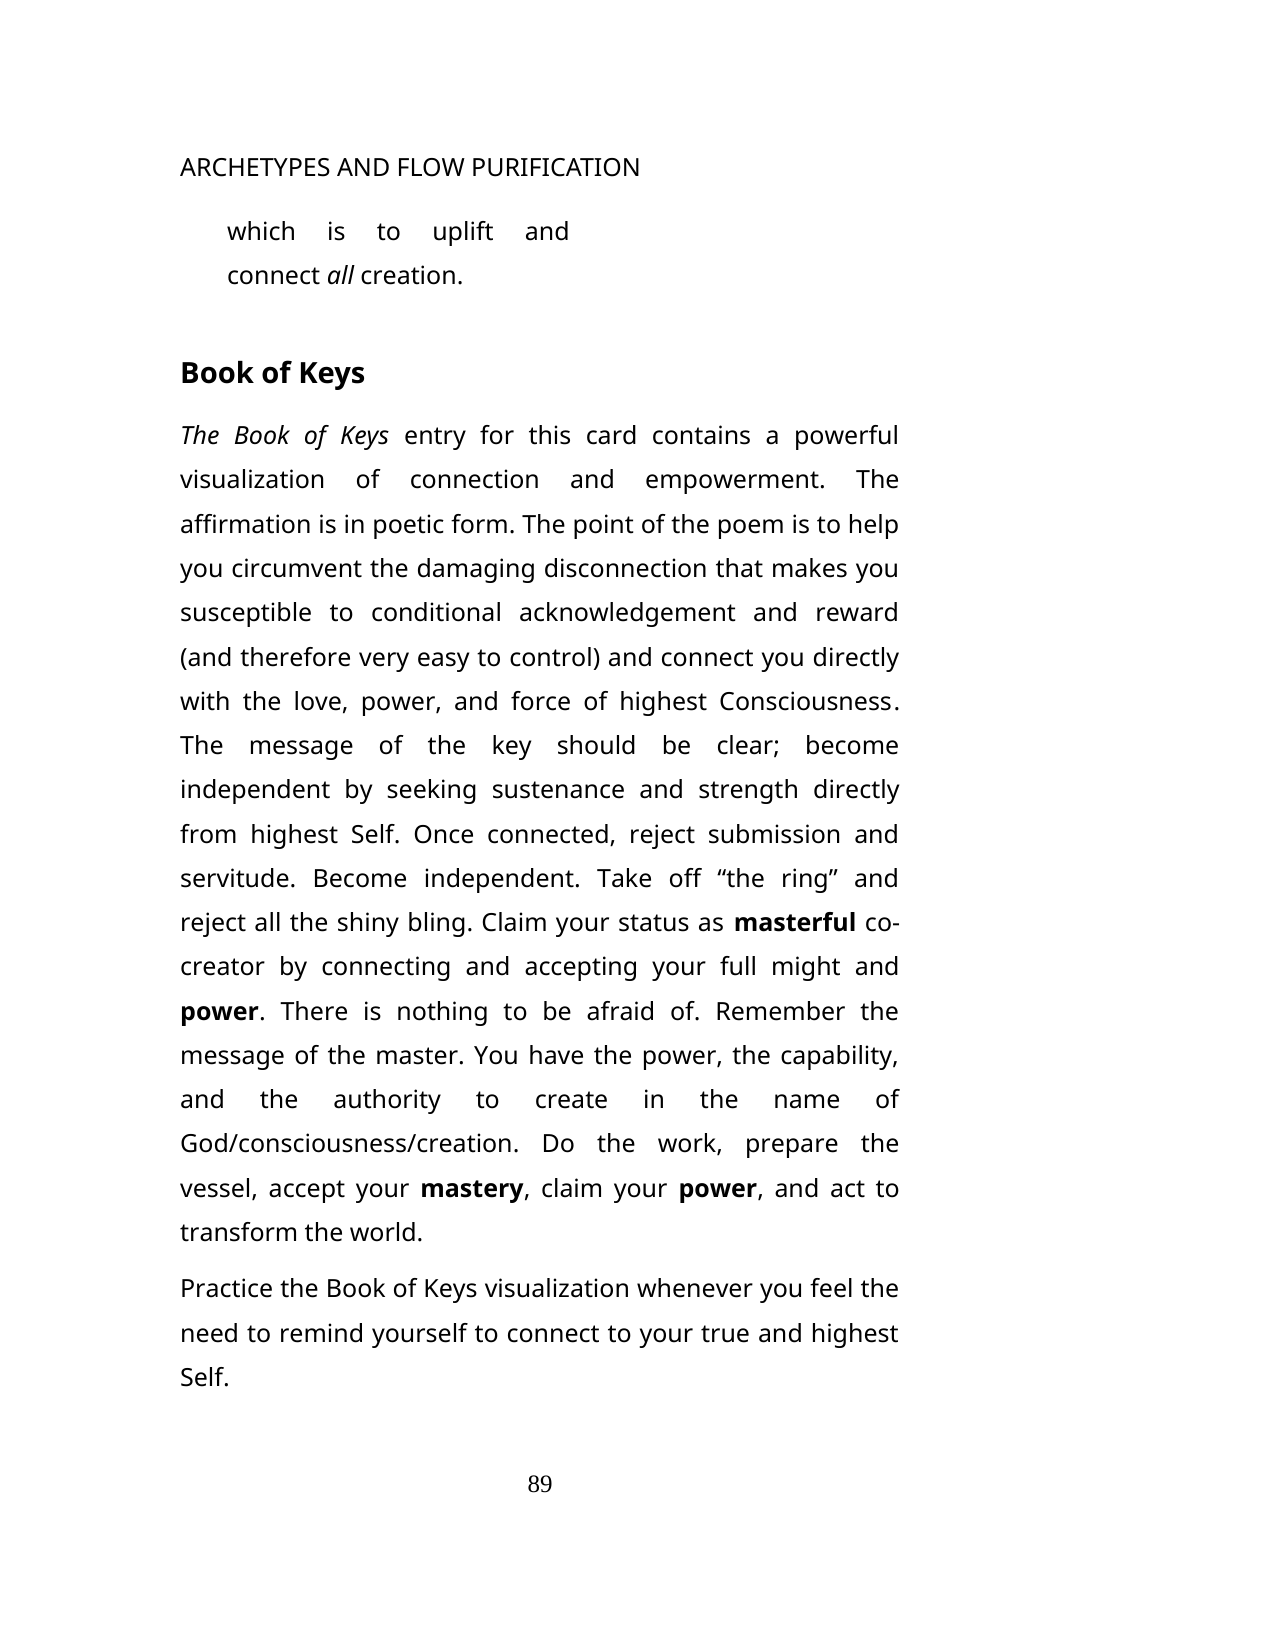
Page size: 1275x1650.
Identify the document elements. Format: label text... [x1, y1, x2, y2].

list which is to uplift and connect all creation. [189, 213, 570, 292]
subtitle Book of Keys [180, 353, 900, 392]
text Practice the Book of Keys visualization whenever you feel the need to remind yourself to connect to your true and highest Self. [180, 1271, 900, 1393]
text The Book of Keys entry for this card contains a powerful visualization of connection and empowerment. The affirmation is in poetic form. The point of the poem is to help you circumvent the damaging disconnection that makes you susceptible to conditional acknowledgement and reward (and therefore very easy to control) and connect you directly with the love, power, and force of highest Consciousness. The message of the key should be clear; become independent by seeking sustenance and strength directly from highest Self. Once connected, reject submission and servitude. Become independent. Take off “the ring” and reject all the shiny bling. Claim your status as masterful co-creator by connecting and accepting your full might and power. There is nothing to be afraid of. Remember the message of the master. You have the power, the capability, and the authority to create in the name of God/consciousness/creation. Do the work, prepare the vessel, accept your mastery, claim your power, and act to transform the world. [180, 418, 900, 1249]
